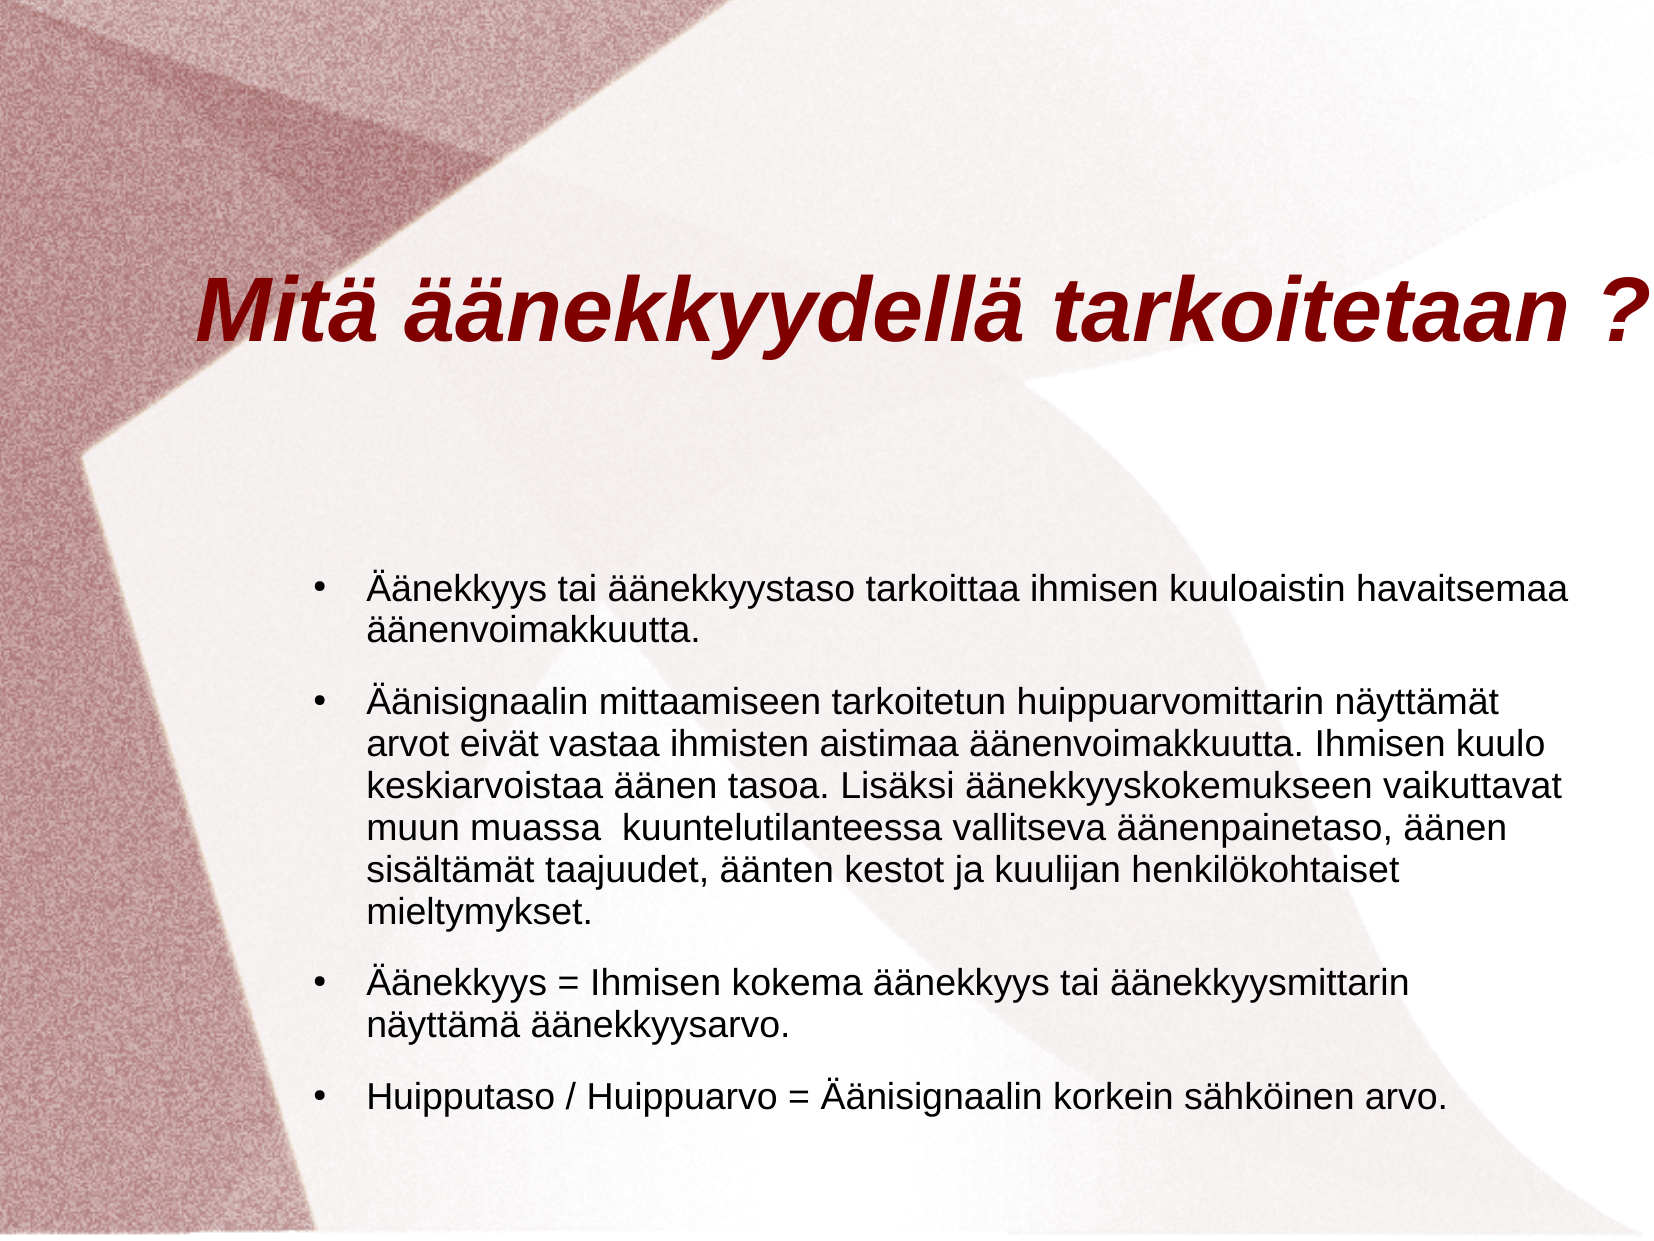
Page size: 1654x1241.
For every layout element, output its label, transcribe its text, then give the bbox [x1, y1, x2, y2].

list Äänekkyys tai äänekkyystaso tarkoittaa ihmisen kuuloaistin havaitsemaa äänenvoimakkuutta. Äänisignaalin mittaamiseen tarkoitetun huippuarvomittarin näyttämät arvot eivät vastaa ihmisten aistimaa äänenvoimakkuutta. Ihmisen kuulo keskiarvoistaa äänen tasoa. Lisäksi äänekkyyskokemukseen vaikuttavat muun muassa kuuntelutilanteessa vallitseva äänenpainetaso, äänen sisältämät taajuudet, äänten kestot ja kuulijan henkilökohtaiset mieltymykset. Äänekkyys = Ihmisen kokema äänekkyys tai äänekkyysmittarin näyttämä äänekkyysarvo. Huipputaso / Huippuarvo = Äänisignaalin korkein sähköinen arvo. [295, 566, 1571, 1118]
title Mitä äänekkyydellä tarkoitetaan ? [189, 229, 1654, 390]
picture [0, 0, 1654, 1241]
